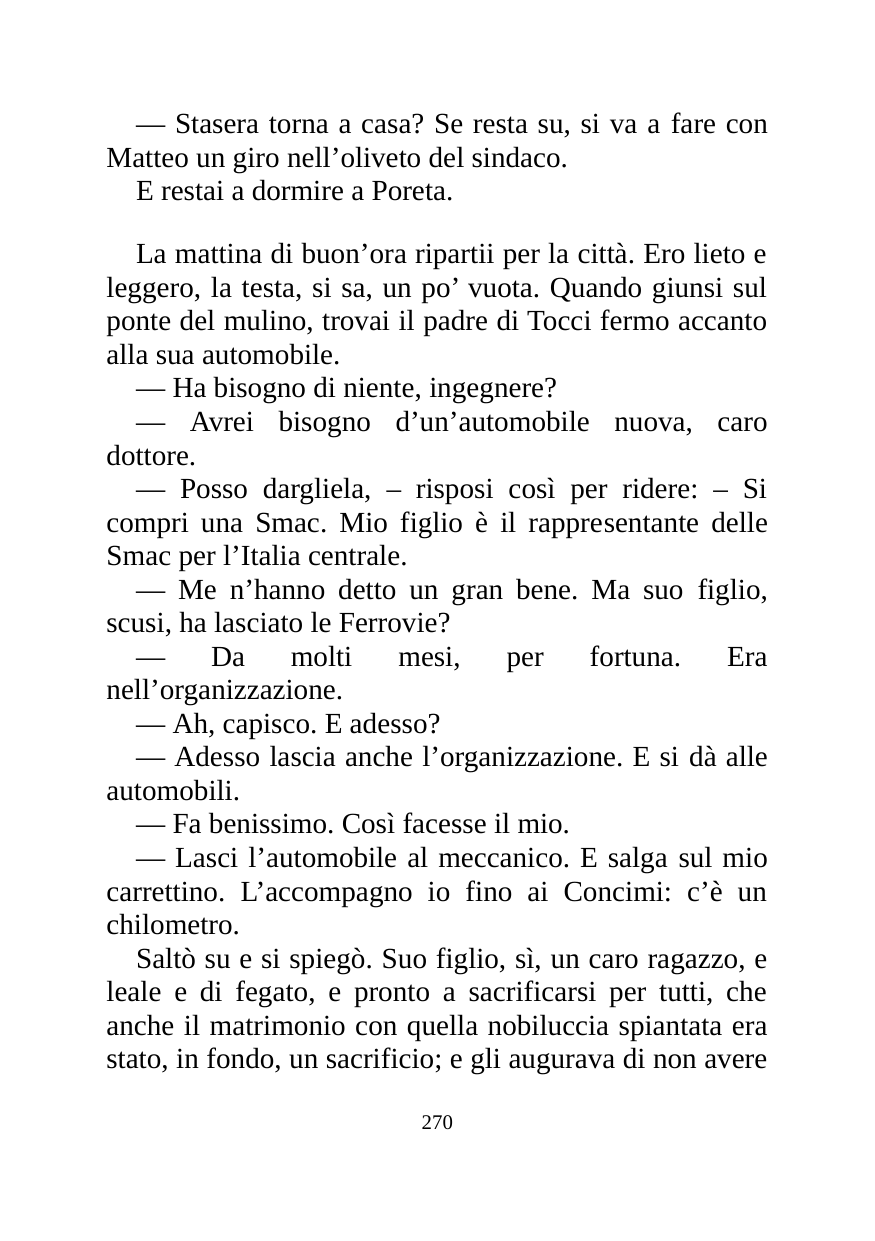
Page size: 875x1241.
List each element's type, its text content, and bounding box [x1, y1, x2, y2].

text E restai a dormire a Poreta. [106, 173, 768, 207]
text — Me n’hanno detto un gran bene. Ma suo figlio, scusi, ha lasciato le Ferrovie? [106, 572, 768, 639]
text — Posso dargliela, – risposi così per ridere: – Si compri una Smac. Mio figlio è il rappresentante delle Smac per l’Italia centrale. [106, 471, 768, 572]
text — Fa benissimo. Così facesse il mio. [106, 807, 768, 840]
text — Lasci l’automobile al meccanico. E salga sul mio carrettino. L’accompagno io fino ai Concimi: c’è un chilometro. [106, 840, 768, 941]
text — Adesso lascia anche l’organizzazione. E si dà alle automobili. [106, 739, 768, 807]
text La mattina di buon’ora ripartii per la città. Ero lieto e leggero, la testa, si sa, un po’ vuota. Quando giunsi sul ponte del mulino, trovai il padre di Tocci fermo accanto alla sua automobile. [106, 236, 768, 371]
text — Da molti mesi, per fortuna. Era nell’organizzazione. [106, 639, 768, 706]
text Saltò su e si spiegò. Suo figlio, sì, un caro ragazzo, e leale e di fegato, e pronto a sacrificarsi per tutti, che anche il matrimonio con quella nobiluccia spiantata era stato, in fondo, un sacrificio; e gli augurava di non avere [106, 941, 768, 1075]
text — Ha bisogno di niente, ingegnere? [106, 371, 768, 404]
text — Stasera torna a casa? Se resta su, si va a fare con Matteo un giro nell’oliveto del sindaco. [106, 106, 768, 173]
text — Ah, capisco. E adesso? [106, 706, 768, 739]
text — Avrei bisogno d’un’automobile nuova, caro dottore. [106, 404, 768, 471]
